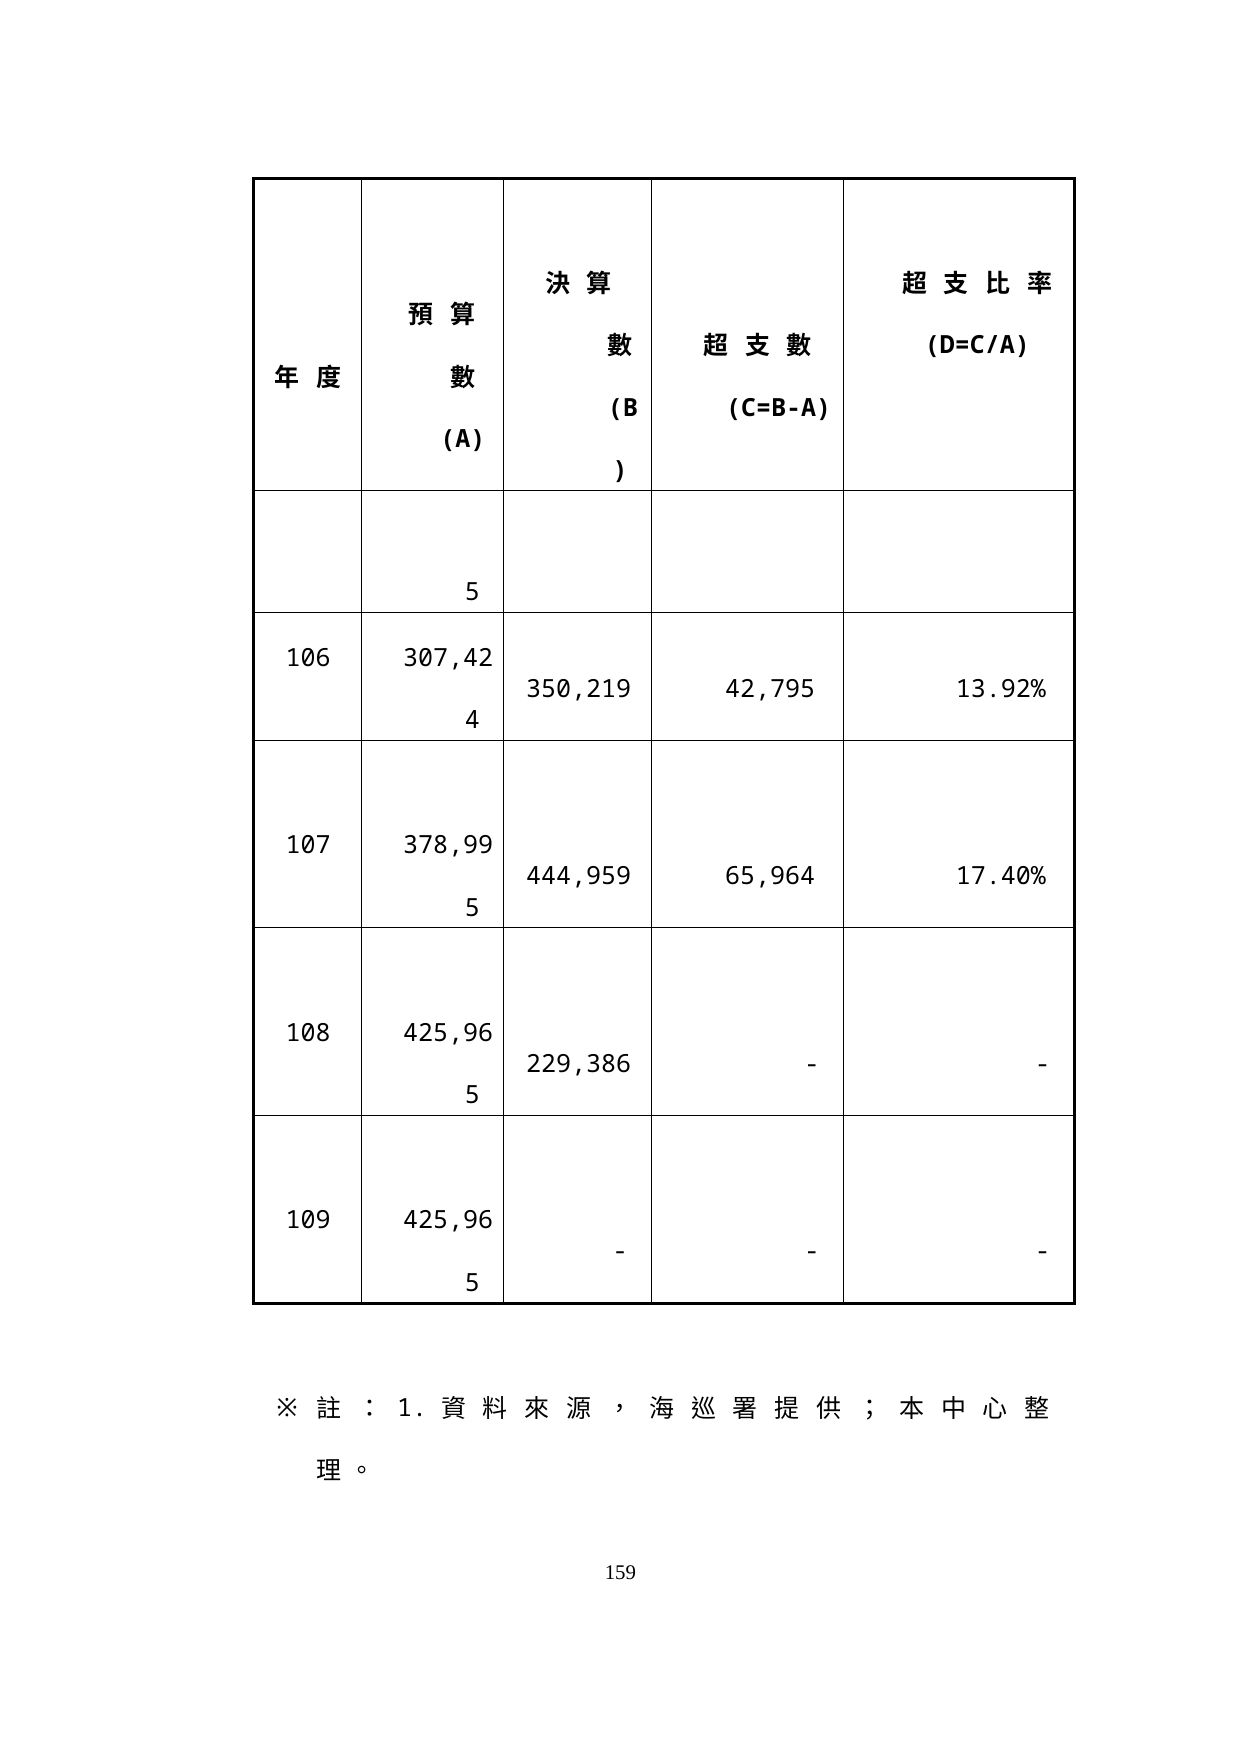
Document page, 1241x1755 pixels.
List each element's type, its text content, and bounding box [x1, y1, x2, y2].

table_cell - [504, 1116, 651, 1302]
table_cell 109 [255, 1116, 361, 1302]
table_cell [844, 491, 1073, 612]
table_header 決算數(B) [504, 180, 651, 490]
table_cell 425,965 [362, 1116, 503, 1302]
table_cell - [844, 1116, 1073, 1302]
table_cell - [652, 928, 843, 1115]
table_cell 107 [255, 741, 361, 927]
table_cell - [844, 928, 1073, 1115]
table_cell 5 [362, 491, 503, 612]
table_header 預算數(A) [362, 180, 503, 490]
table_cell 106 [255, 613, 361, 740]
table_cell [504, 491, 651, 612]
table_header 超支比率 (D=C/A) [844, 180, 1073, 490]
table_cell 17.40% [844, 741, 1073, 927]
table_cell 425,965 [362, 928, 503, 1115]
table_header 超支數(C=B-A) [652, 180, 843, 490]
table_cell 444,959 [504, 741, 651, 927]
table_cell 42,795 [652, 613, 843, 740]
table_cell 350,219 [504, 613, 651, 740]
table_cell 108 [255, 928, 361, 1115]
table_header 年度 [255, 180, 361, 490]
text ※註：1.資料來源，海巡署提供；本中心整理。 [237, 1365, 1058, 1490]
table_cell 378,995 [362, 741, 503, 927]
table_cell 13.92% [844, 613, 1073, 740]
table_cell - [652, 1116, 843, 1302]
table_cell 65,964 [652, 741, 843, 927]
table_cell [652, 491, 843, 612]
table_cell 307,424 [362, 613, 503, 740]
table_cell [255, 491, 361, 612]
table_cell 229,386 [504, 928, 651, 1115]
